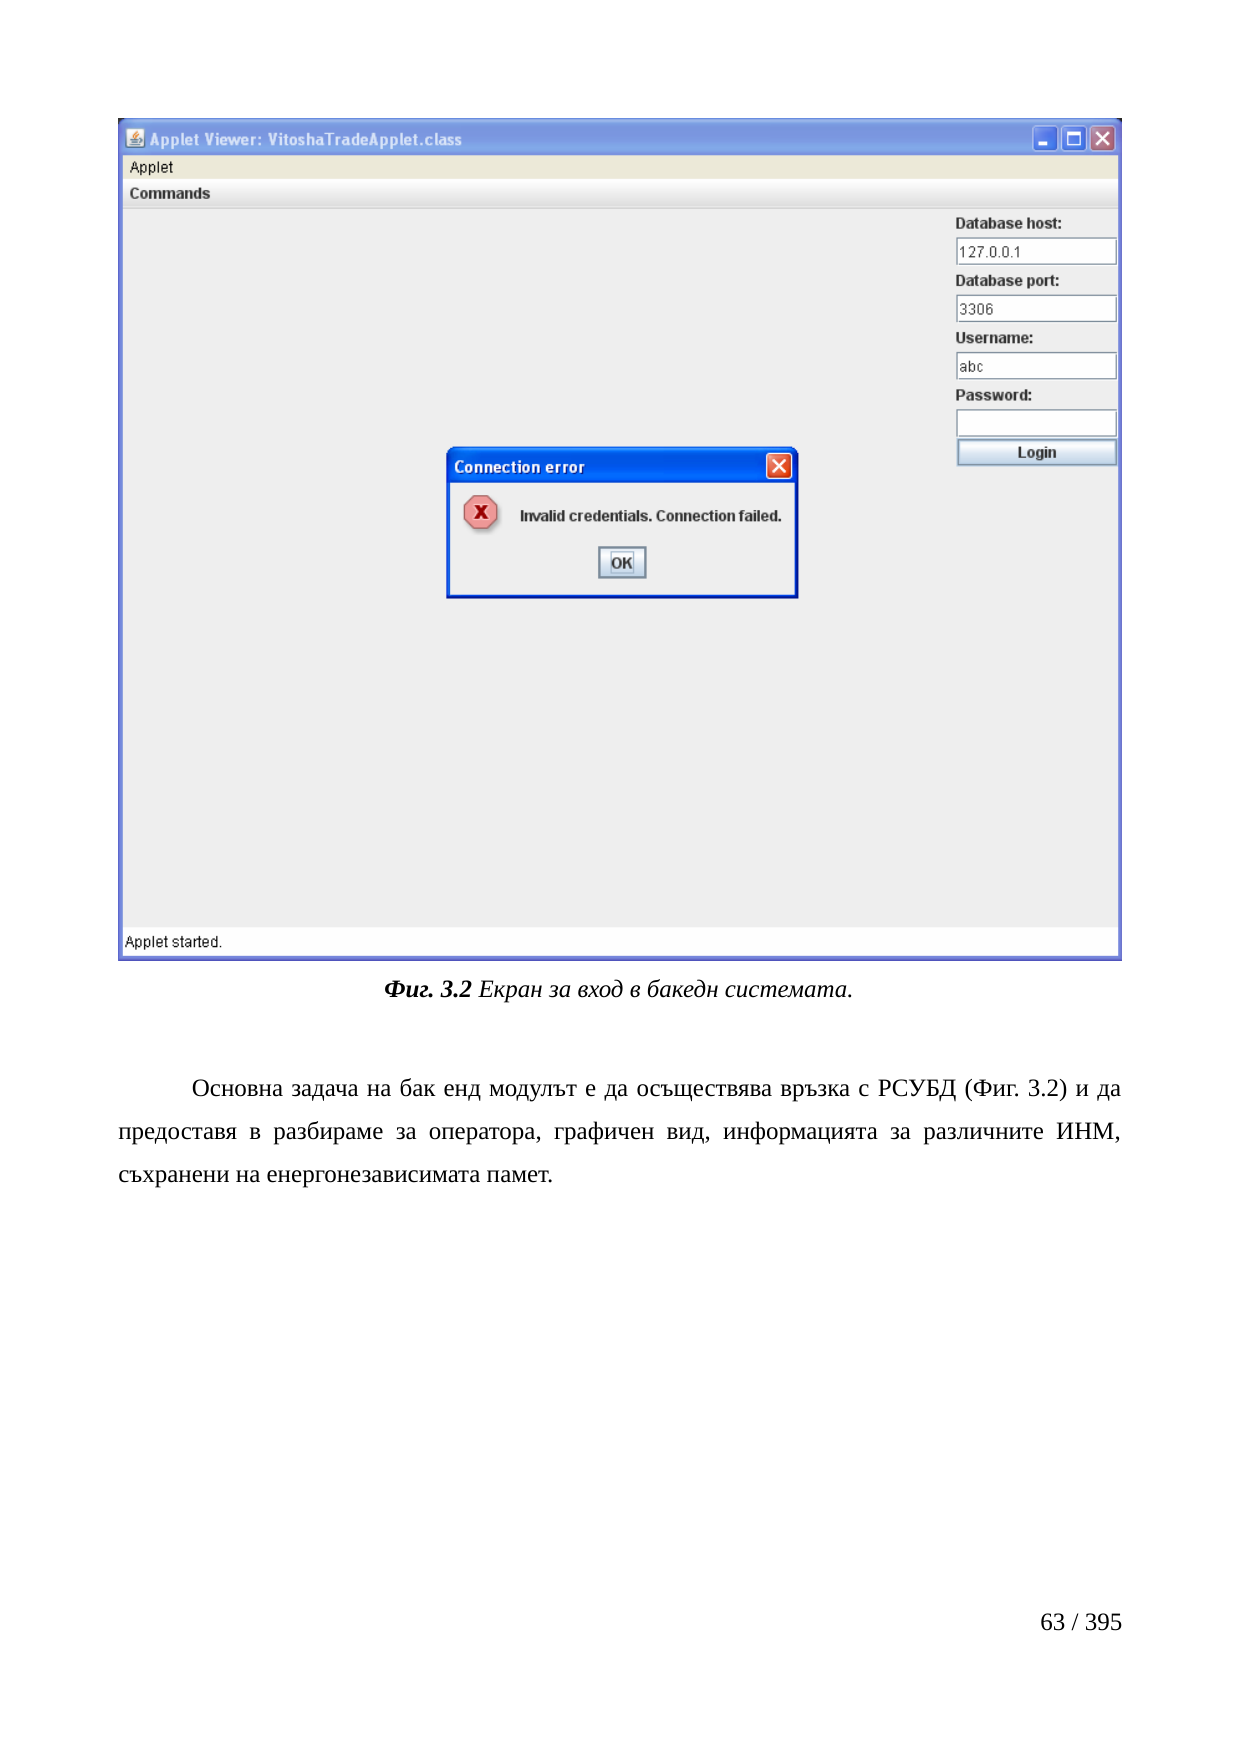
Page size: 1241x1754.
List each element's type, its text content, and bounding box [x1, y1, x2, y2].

text Фиг. 3.2 Екран за вход в бакедн системата. [118, 961, 1122, 1003]
text Основна задача на бак енд модулът е да осъществява връзка с РСУБД (Фиг. 3.2) и да предоставя в разбираме за оператора, графичен вид, информацията за различните ИНМ, съхранени на енергонезависимата памет. [118, 1073, 1122, 1188]
picture [118, 118, 1122, 961]
